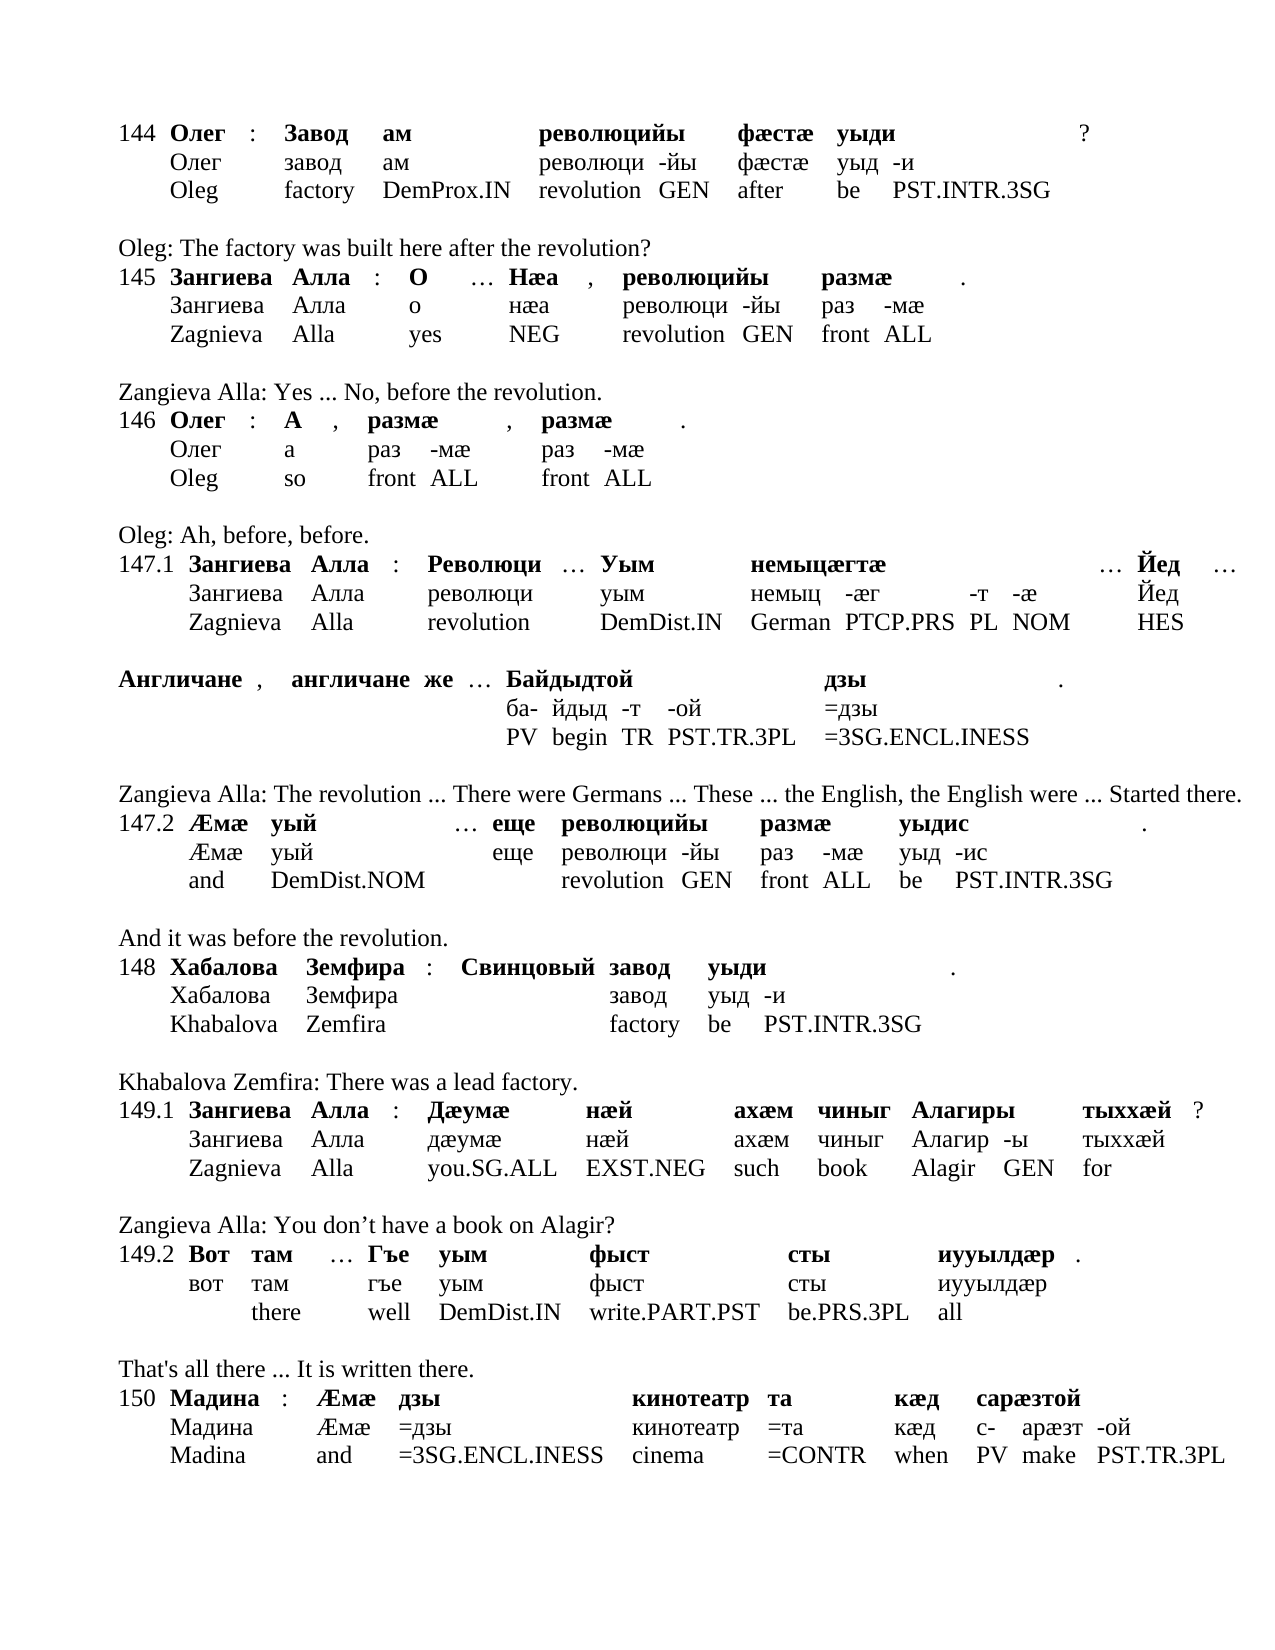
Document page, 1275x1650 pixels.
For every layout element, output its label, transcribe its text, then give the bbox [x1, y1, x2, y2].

text -йы [681, 837, 732, 866]
text DemProx.IN [382, 176, 511, 204]
text раз [541, 434, 590, 463]
text ALL [603, 463, 652, 492]
text -мæ [603, 434, 652, 463]
text Æмæ [188, 837, 243, 866]
text HES [1137, 607, 1184, 636]
text Oleg [169, 176, 221, 204]
text . [960, 262, 981, 291]
text be [899, 866, 941, 894]
text Дæумæ [427, 1096, 572, 1124]
text Zangieva Alla: Yes ... No, before the revolution. [118, 377, 1249, 406]
text . [680, 406, 701, 434]
text -ис [955, 837, 1113, 866]
text That's all there ... It is written there. [118, 1354, 1249, 1383]
text еще [492, 837, 534, 866]
text чиныг [817, 1096, 898, 1124]
text . [1141, 808, 1162, 837]
text =3SG.ENCL.INESS [398, 1441, 604, 1469]
text там [251, 1239, 315, 1268]
text NOM [1012, 607, 1071, 636]
text революци [561, 837, 667, 866]
text Йед [1137, 578, 1184, 607]
text Алагир [911, 1124, 989, 1153]
text Мадина [169, 1412, 253, 1441]
text PV [976, 1441, 1008, 1469]
text завод [609, 981, 680, 1009]
text Alla [311, 607, 365, 636]
text Земфира [306, 952, 412, 981]
text . [950, 952, 971, 981]
text for [1082, 1153, 1165, 1182]
text Гъе [368, 1239, 425, 1268]
text -т [621, 693, 653, 722]
text революци [427, 578, 533, 607]
text front [821, 319, 870, 348]
text гъе [368, 1268, 411, 1297]
text размæ [821, 262, 946, 291]
text . [1075, 1239, 1096, 1268]
text Oleg: Ah, before, before. [118, 521, 1249, 549]
text Уым [600, 549, 737, 578]
text та [767, 1383, 880, 1412]
text с- [976, 1412, 1008, 1441]
text фыст [589, 1239, 774, 1268]
text размæ [367, 406, 492, 434]
text фæстæ [737, 147, 809, 176]
text нæй [586, 1096, 720, 1124]
text революцийы [538, 118, 723, 147]
text Khabalova Zemfira: There was a lead factory. [118, 1067, 1249, 1096]
text there [251, 1297, 301, 1326]
text уыд [899, 837, 941, 866]
text front [367, 463, 416, 492]
text завод [284, 147, 355, 176]
text factory [284, 176, 355, 204]
text ? [1079, 118, 1100, 147]
text ба- [506, 693, 538, 722]
text be.PRS.3PL [788, 1297, 910, 1326]
text PST.TR.3PL [1097, 1441, 1226, 1469]
text 148 [118, 952, 156, 981]
text EXST.NEG [586, 1153, 706, 1182]
text GEN [1003, 1153, 1054, 1182]
text -ой [667, 693, 797, 722]
text -мæ [430, 434, 478, 463]
text 146 [118, 406, 156, 434]
text Зангиева [188, 578, 283, 607]
text ахæм [733, 1124, 790, 1153]
text … [1098, 549, 1123, 578]
text PTCP.PRS [845, 607, 955, 636]
text раз [821, 291, 870, 319]
text Oleg [169, 463, 221, 492]
text -ы [1003, 1124, 1054, 1153]
text Zagnieva [169, 319, 264, 348]
text Зангиева [188, 1096, 297, 1124]
text Олег [169, 406, 235, 434]
text 145 [118, 262, 156, 291]
text ам [382, 147, 511, 176]
text Алла [311, 578, 365, 607]
text … [561, 549, 586, 578]
text 149.2 [118, 1239, 174, 1268]
text … [1212, 549, 1237, 578]
text -и [764, 981, 922, 1009]
text … [329, 1239, 354, 1268]
text уыди [837, 118, 1065, 147]
text Хабалова [169, 952, 292, 981]
text 147.2 [118, 808, 174, 837]
text all [938, 1297, 1047, 1326]
text Алла [311, 549, 379, 578]
text -йы [658, 147, 710, 176]
text GEN [681, 866, 732, 894]
text when [894, 1441, 948, 1469]
text уым [438, 1239, 575, 1268]
text NEG [508, 319, 560, 348]
text Зангиева [169, 262, 278, 291]
text GEN [658, 176, 710, 204]
text front [760, 866, 809, 894]
text -æг [845, 578, 955, 607]
text : [249, 406, 270, 434]
text а [284, 434, 305, 463]
text Alagir [911, 1153, 989, 1182]
text front [541, 463, 590, 492]
text Алла [292, 291, 346, 319]
text Олег [169, 118, 235, 147]
text о [408, 291, 442, 319]
text Зангиева [169, 291, 264, 319]
text , [506, 406, 527, 434]
text йдыд [552, 693, 608, 722]
text : [374, 262, 395, 291]
text ALL [430, 463, 478, 492]
text уый [271, 837, 426, 866]
text revolution [538, 176, 644, 204]
text Oleg: The factory was built here after the revolution? [118, 233, 1249, 262]
text революци [538, 147, 644, 176]
text revolution [427, 607, 533, 636]
text yes [408, 319, 442, 348]
text -ой [1097, 1412, 1226, 1441]
text Олег [169, 147, 221, 176]
text кæд [894, 1383, 962, 1412]
text 150 [118, 1383, 156, 1412]
text Мадина [169, 1383, 267, 1412]
text же [424, 664, 453, 693]
text , [587, 262, 608, 291]
text PST.INTR.3SG [892, 176, 1051, 204]
text such [733, 1153, 790, 1182]
text after [737, 176, 809, 204]
text размæ [541, 406, 666, 434]
text нæа [508, 291, 560, 319]
text Æмæ [188, 808, 257, 837]
text раз [760, 837, 809, 866]
text Хабалова [169, 981, 278, 1009]
text revolution [561, 866, 667, 894]
text factory [609, 1009, 680, 1038]
text And it was before the revolution. [118, 923, 1249, 952]
text ALL [822, 866, 871, 894]
text PST.INTR.3SG [764, 1009, 922, 1038]
text =дзы [398, 1412, 604, 1441]
text Свинцовый [461, 952, 595, 981]
text кинотеатр [632, 1383, 754, 1412]
text Æмæ [316, 1383, 384, 1412]
text Земфира [306, 981, 398, 1009]
text Йед [1137, 549, 1198, 578]
text so [284, 463, 319, 492]
text German [750, 607, 831, 636]
text GEN [742, 319, 793, 348]
text Завод [284, 118, 369, 147]
text там [251, 1268, 301, 1297]
text Khabalova [169, 1009, 278, 1038]
text you.SG.ALL [427, 1153, 558, 1182]
text вот [188, 1268, 223, 1297]
text Зангиева [188, 1124, 283, 1153]
text ALL [883, 319, 932, 348]
text раз [367, 434, 416, 463]
text PV [506, 722, 538, 751]
text … [469, 262, 495, 291]
text and [316, 1441, 371, 1469]
text Нæа [508, 262, 574, 291]
text Zagnieva [188, 607, 283, 636]
text : [426, 952, 447, 981]
text немыц [750, 578, 831, 607]
text Madina [169, 1441, 253, 1469]
text еще [492, 808, 547, 837]
text Зангиева [188, 549, 297, 578]
text Alla [292, 319, 346, 348]
text размæ [760, 808, 885, 837]
text Олег [169, 434, 221, 463]
text дзы [398, 1383, 618, 1412]
text =та [767, 1412, 866, 1441]
text ? [1193, 1096, 1214, 1124]
text : [392, 549, 413, 578]
text =3SG.ENCL.INESS [824, 722, 1030, 751]
text 149.1 [118, 1096, 174, 1124]
text чиныг [817, 1124, 884, 1153]
text революци [622, 291, 728, 319]
text DemDist.IN [600, 607, 723, 636]
text , [256, 664, 277, 693]
text Англичане [118, 664, 243, 693]
text Zagnieva [188, 1153, 283, 1182]
text Революци [427, 549, 547, 578]
text Zangieva Alla: The revolution ... There were Germans ... These ... the English, the English were ... Started there. [118, 779, 1249, 808]
text ам [382, 118, 525, 147]
text be [837, 176, 879, 204]
text -æ [1012, 578, 1071, 607]
text : [249, 118, 270, 147]
text уыдис [899, 808, 1127, 837]
text англичане [291, 664, 410, 693]
text уым [438, 1268, 561, 1297]
text кæд [894, 1412, 948, 1441]
text Байдыдтой [506, 664, 810, 693]
text make [1022, 1441, 1083, 1469]
text уый [271, 808, 439, 837]
text PST.INTR.3SG [955, 866, 1113, 894]
text фæстæ [737, 118, 823, 147]
text =дзы [824, 693, 1030, 722]
text фыст [589, 1268, 760, 1297]
text уым [600, 578, 723, 607]
text begin [552, 722, 608, 751]
text cinema [632, 1441, 740, 1469]
text Zangieva Alla: You don’t have a book on Alagir? [118, 1211, 1249, 1239]
text be [708, 1009, 750, 1038]
text =CONTR [767, 1441, 866, 1469]
text Алла [311, 1096, 379, 1124]
text … [453, 808, 478, 837]
text : [281, 1383, 302, 1412]
text PST.TR.3PL [667, 722, 797, 751]
text немыцæгтæ [750, 549, 1084, 578]
text ахæм [733, 1096, 803, 1124]
text -т [969, 578, 998, 607]
text Zemfira [306, 1009, 398, 1038]
text О [408, 262, 456, 291]
text А [284, 406, 319, 434]
text революцийы [622, 262, 807, 291]
text сарæзтой [976, 1383, 1240, 1412]
text -и [892, 147, 1051, 176]
text уыди [708, 952, 936, 981]
text Алла [311, 1124, 365, 1153]
text дæумæ [427, 1124, 558, 1153]
text уыд [708, 981, 750, 1009]
text … [467, 664, 492, 693]
text кинотеатр [632, 1412, 740, 1441]
text -мæ [822, 837, 871, 866]
text нæй [586, 1124, 706, 1153]
text Alla [311, 1153, 365, 1182]
text революцийы [561, 808, 746, 837]
text DemDist.NOM [271, 866, 426, 894]
text PL [969, 607, 998, 636]
text Алагиры [911, 1096, 1068, 1124]
text -мæ [883, 291, 932, 319]
text 144 [118, 118, 156, 147]
text 147.1 [118, 549, 174, 578]
text тыххæй [1082, 1096, 1179, 1124]
text , [332, 406, 353, 434]
text иууылдæр [938, 1239, 1061, 1268]
text : [392, 1096, 413, 1124]
text тыххæй [1082, 1124, 1165, 1153]
text иууылдæр [938, 1268, 1047, 1297]
text завод [609, 952, 694, 981]
text revolution [622, 319, 728, 348]
text сты [788, 1239, 924, 1268]
text Алла [292, 262, 360, 291]
text дзы [824, 664, 1044, 693]
text TR [621, 722, 653, 751]
text -йы [742, 291, 793, 319]
text DemDist.IN [438, 1297, 561, 1326]
text well [368, 1297, 411, 1326]
text уыд [837, 147, 879, 176]
text Вот [188, 1239, 237, 1268]
text сты [788, 1268, 910, 1297]
text and [188, 866, 243, 894]
text book [817, 1153, 884, 1182]
text арæзт [1022, 1412, 1083, 1441]
text write.PART.PST [589, 1297, 760, 1326]
text . [1058, 664, 1079, 693]
text Æмæ [316, 1412, 371, 1441]
